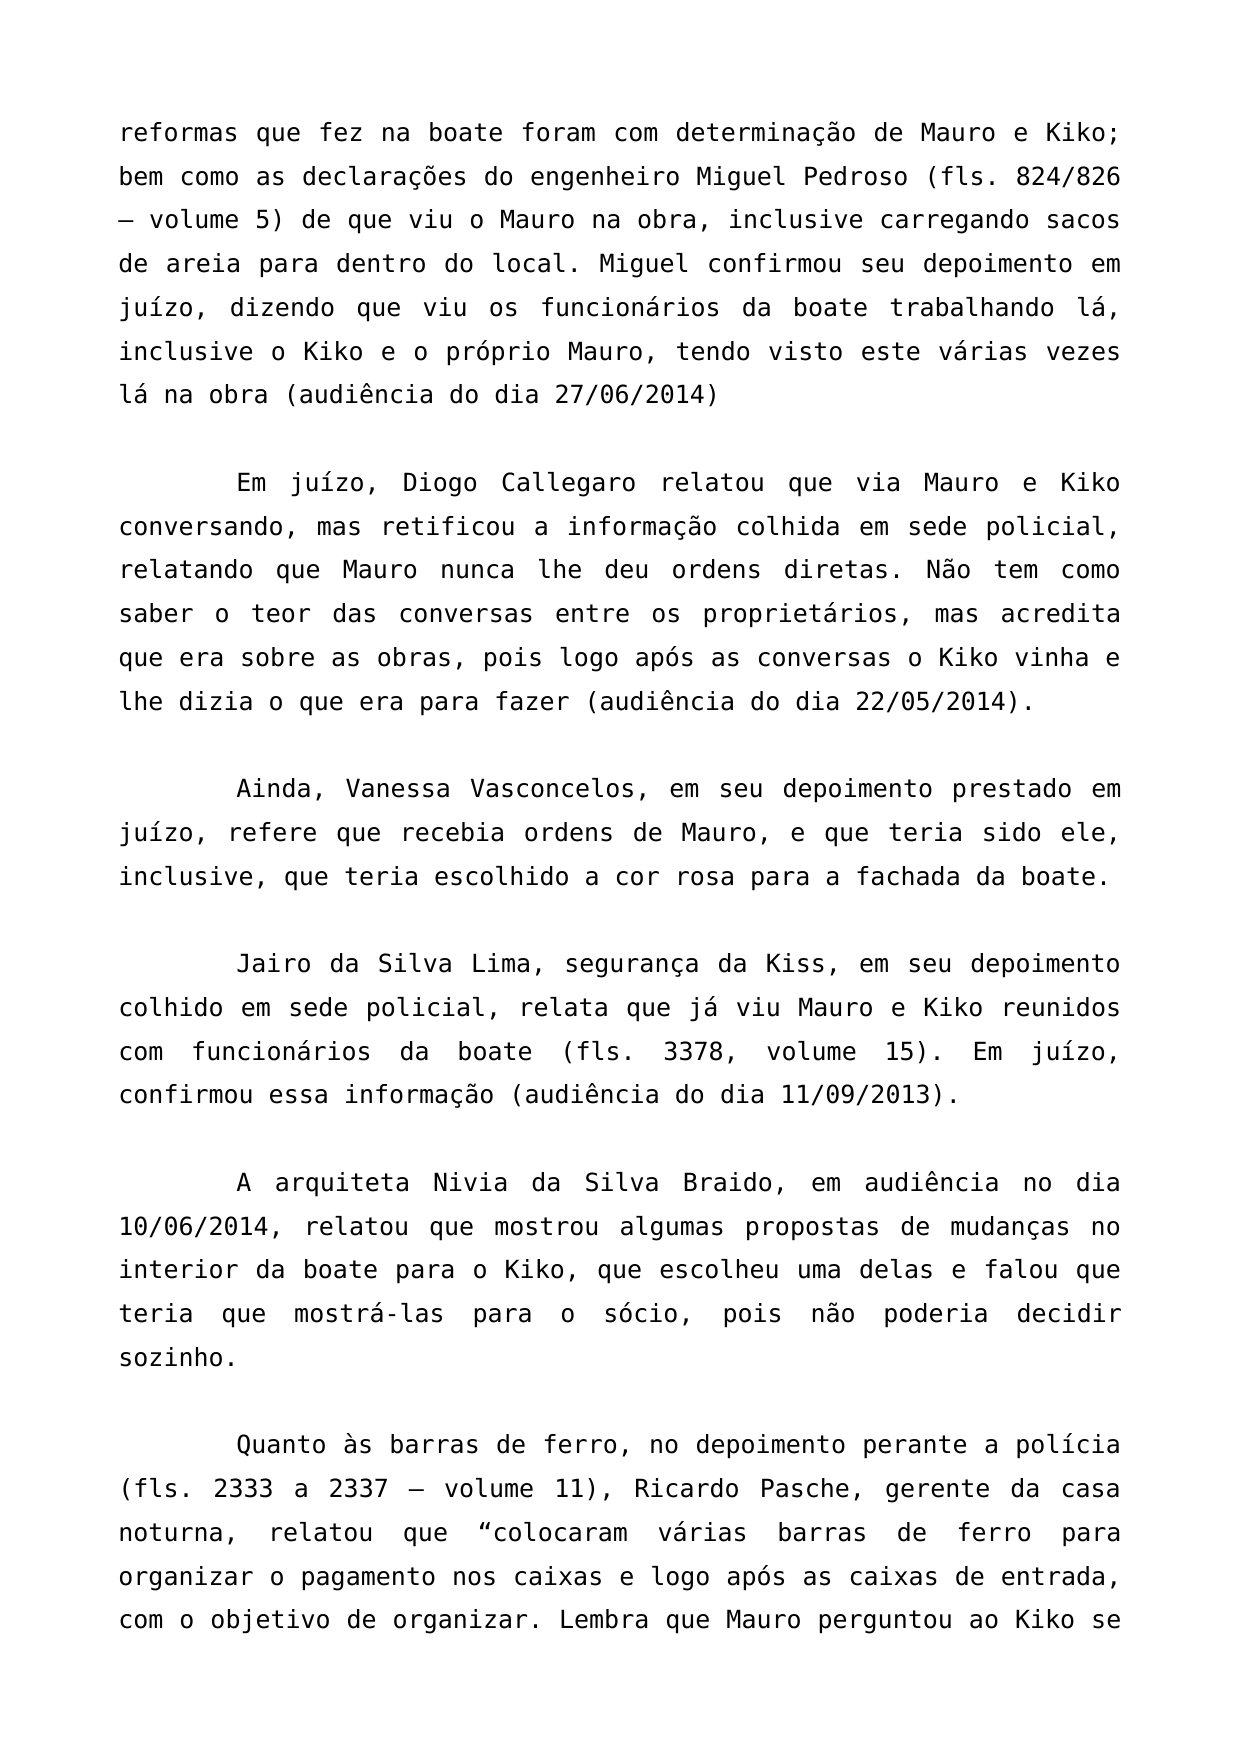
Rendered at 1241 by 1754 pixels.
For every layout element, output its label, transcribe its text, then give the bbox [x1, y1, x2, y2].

text A arquiteta Nivia da Silva Braido, em audiência no dia 10/06/2014, relatou que mostrou algumas propostas de mudanças no interior da boate para o Kiko, que escolheu uma delas e falou que teria que mostrá-las para o sócio, pois não poderia decidir sozinho. [118, 1168, 1122, 1372]
text reformas que fez na boate foram com determinação de Mauro e Kiko; bem como as declarações do engenheiro Miguel Pedroso (fls. 824/826 – volume 5) de que viu o Mauro na obra, inclusive carregando sacos de areia para dentro do local. Miguel confirmou seu depoimento em juízo, dizendo que viu os funcionários da boate trabalhando lá, inclusive o Kiko e o próprio Mauro, tendo visto este várias vezes lá na obra (audiência do dia 27/06/2014) [118, 118, 1122, 410]
text Em juízo, Diogo Callegaro relatou que via Mauro e Kiko conversando, mas retificou a informação colhida em sede policial, relatando que Mauro nunca lhe deu ordens diretas. Não tem como saber o teor das conversas entre os proprietários, mas acredita que era sobre as obras, pois logo após as conversas o Kiko vinha e lhe dizia o que era para fazer (audiência do dia 22/05/2014). [118, 468, 1122, 716]
text Ainda, Vanessa Vasconcelos, em seu depoimento prestado em juízo, refere que recebia ordens de Mauro, e que teria sido ele, inclusive, que teria escolhido a cor rosa para a fachada da boate. [118, 774, 1122, 891]
text Quanto às barras de ferro, no depoimento perante a polícia (fls. 2333 a 2337 – volume 11), Ricardo Pasche, gerente da casa noturna, relatou que “colocaram várias barras de ferro para organizar o pagamento nos caixas e logo após as caixas de entrada, com o objetivo de organizar. Lembra que Mauro perguntou ao Kiko se [118, 1431, 1122, 1635]
text Jairo da Silva Lima, segurança da Kiss, em seu depoimento colhido em sede policial, relata que já viu Mauro e Kiko reunidos com funcionários da boate (fls. 3378, volume 15). Em juízo, confirmou essa informação (audiência do dia 11/09/2013). [118, 949, 1122, 1110]
